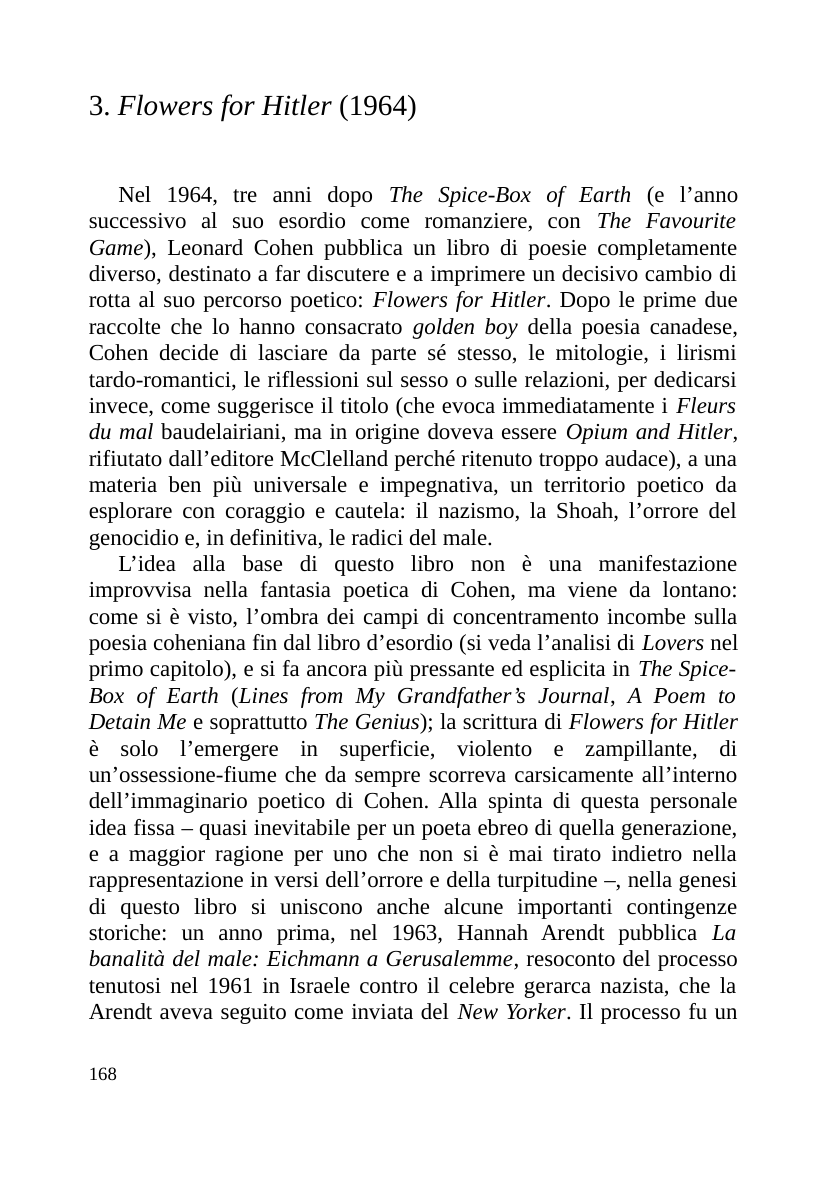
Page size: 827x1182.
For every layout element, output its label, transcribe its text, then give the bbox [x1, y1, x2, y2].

text L’idea alla base di questo libro non è una manifestazione improvvisa nella fantasia poetica di Cohen, ma viene da lontano: come si è visto, l’ombra dei campi di concentramento incombe sulla poesia coheniana fin dal libro d’esordio (si veda l’analisi di Lovers nel primo capitolo), e si fa ancora più pressante ed esplicita in The Spice-Box of Earth (Lines from My Grandfather’s Journal, A Poem to Detain Me e soprattutto The Genius); la scrittura di Flowers for Hitler è solo l’emergere in superficie, violento e zampillante, di un’ossessione-fiume che da sempre scorreva carsicamente all’interno dell’immaginario poetico di Cohen. Alla spinta di questa personale idea fissa – quasi inevitabile per un poeta ebreo di quella generazione, e a maggior ragione per uno che non si è mai tirato indietro nella rappresentazione in versi dell’orrore e della turpitudine –, nella genesi di questo libro si uniscono anche alcune importanti contingenze storiche: un anno prima, nel 1963, Hannah Arendt pubblica La banalità del male: Eichmann a Gerusalemme, resoconto del processo tenutosi nel 1961 in Israele contro il celebre gerarca nazista, che la Arendt aveva seguito come inviata del New Yorker. Il processo fu un [88, 550, 738, 1024]
text 3. Flowers for Hitler (1964) [88, 88, 738, 122]
text Nel 1964, tre anni dopo The Spice-Box of Earth (e l’anno successivo al suo esordio come romanziere, con The Favourite Game), Leonard Cohen pubblica un libro di poesie completamente diverso, destinato a far discutere e a imprimere un decisivo cambio di rotta al suo percorso poetico: Flowers for Hitler. Dopo le prime due raccolte che lo hanno consacrato golden boy della poesia canadese, Cohen decide di lasciare da parte sé stesso, le mitologie, i lirismi tardo-romantici, le riflessioni sul sesso o sulle relazioni, per dedicarsi invece, come suggerisce il titolo (che evoca immediatamente i Fleurs du mal baudelairiani, ma in origine doveva essere Opium and Hitler, rifiutato dall’editore McClelland perché ritenuto troppo audace), a una materia ben più universale e impegnativa, un territorio poetico da esplorare con coraggio e cautela: il nazismo, la Shoah, l’orrore del genocidio e, in definitiva, le radici del male. [88, 181, 738, 550]
